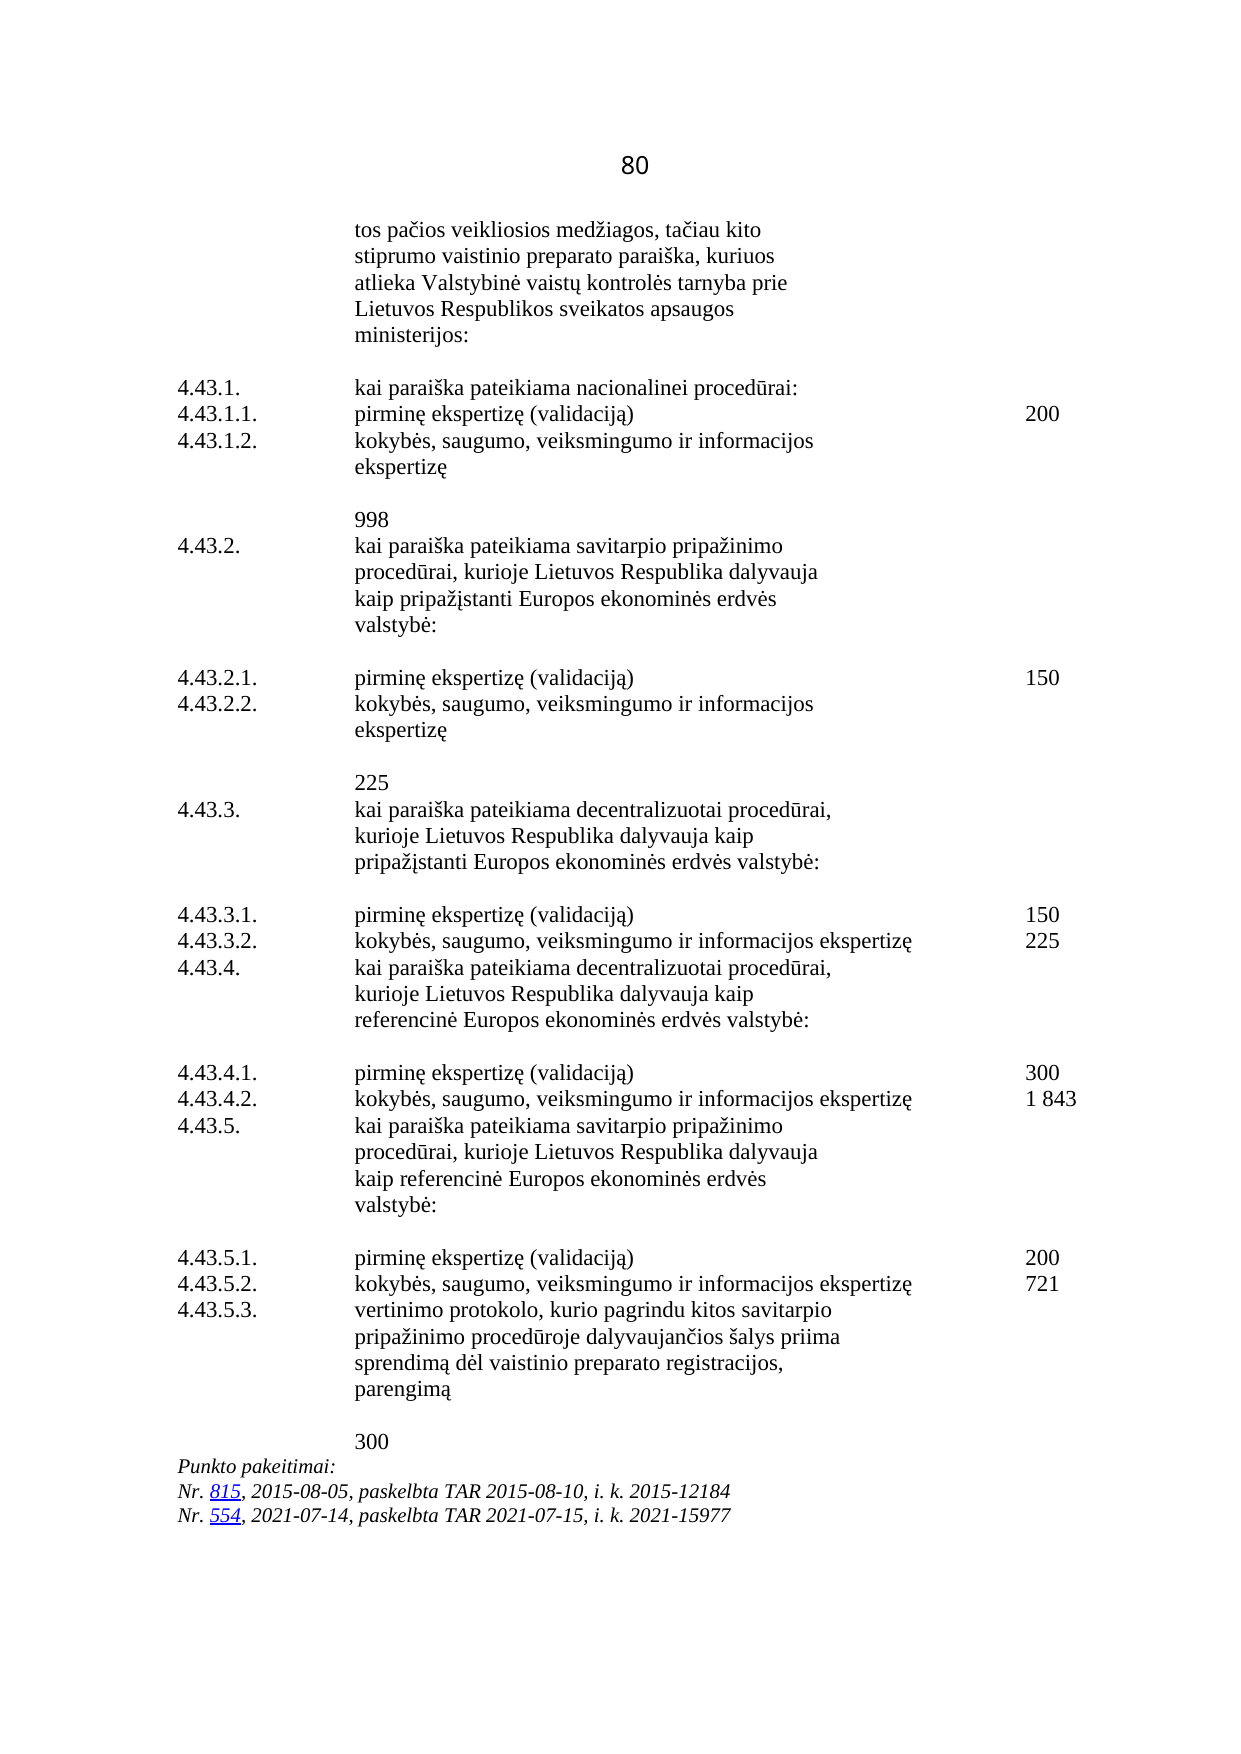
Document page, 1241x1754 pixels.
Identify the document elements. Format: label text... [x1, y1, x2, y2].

text 4.43.3.2. kokybės, saugumo, veiksmingumo ir informacijos ekspertizę 225 [177, 927, 1092, 954]
text 4.43.4.2. kokybės, saugumo, veiksmingumo ir informacijos ekspertizę 1 843 [177, 1086, 1092, 1112]
text 4.43.1.1. pirminę ekspertizę (validaciją) 200 [177, 400, 1092, 427]
text 4.43.3. kai paraiška pateikiama decentralizuotai procedūrai, kurioje Lietuvos Respublika dalyvauja kaip pripažįstanti Europos ekonominės erdvės valstybė: [177, 796, 841, 901]
text 4.43.2.1. pirminę ekspertizę (validaciją) 150 [177, 664, 1092, 690]
text 4.43.5.3. vertinimo protokolo, kurio pagrindu kitos savitarpio pripažinimo procedūroje dalyvaujančios šalys priima sprendimą dėl vaistinio preparato registracijos, parengimą 300 [177, 1296, 841, 1454]
text 4.43.1. kai paraiška pateikiama nacionalinei procedūrai: [177, 374, 1092, 400]
text 4.43.2.2. kokybės, saugumo, veiksmingumo ir informacijos ekspertizę 225 [177, 690, 841, 796]
text 4.43.4. kai paraiška pateikiama decentralizuotai procedūrai, kurioje Lietuvos Respublika dalyvauja kaip referencinė Europos ekonominės erdvės valstybė: [177, 954, 841, 1059]
text Nr. 815, 2015-08-05, paskelbta TAR 2015-08-10, i. k. 2015-12184 [177, 1478, 1092, 1503]
text 4.43.5.2. kokybės, saugumo, veiksmingumo ir informacijos ekspertizę 721 [177, 1270, 1092, 1296]
text tos pačios veikliosios medžiagos, tačiau kito stiprumo vaistinio preparato paraiška, kuriuos atlieka Valstybinė vaistų kontrolės tarnyba prie Lietuvos Respublikos sveikatos apsaugos ministerijos: [177, 216, 841, 374]
text 4.43.5.1. pirminę ekspertizę (validaciją) 200 [177, 1244, 1092, 1270]
text 4.43.5. kai paraiška pateikiama savitarpio pripažinimo procedūrai, kurioje Lietuvos Respublika dalyvauja kaip referencinė Europos ekonominės erdvės valstybė: [177, 1112, 841, 1244]
text 4.43.2. kai paraiška pateikiama savitarpio pripažinimo procedūrai, kurioje Lietuvos Respublika dalyvauja kaip pripažįstanti Europos ekonominės erdvės valstybė: [177, 532, 841, 664]
text 4.43.3.1. pirminę ekspertizę (validaciją) 150 [177, 901, 1092, 927]
text Nr. 554, 2021-07-14, paskelbta TAR 2021-07-15, i. k. 2021-15977 [177, 1503, 1092, 1527]
text 4.43.1.2. kokybės, saugumo, veiksmingumo ir informacijos ekspertizę 998 [177, 427, 841, 532]
text 4.43.4.1. pirminę ekspertizę (validaciją) 300 [177, 1059, 1092, 1086]
text Punkto pakeitimai: [177, 1454, 1092, 1478]
